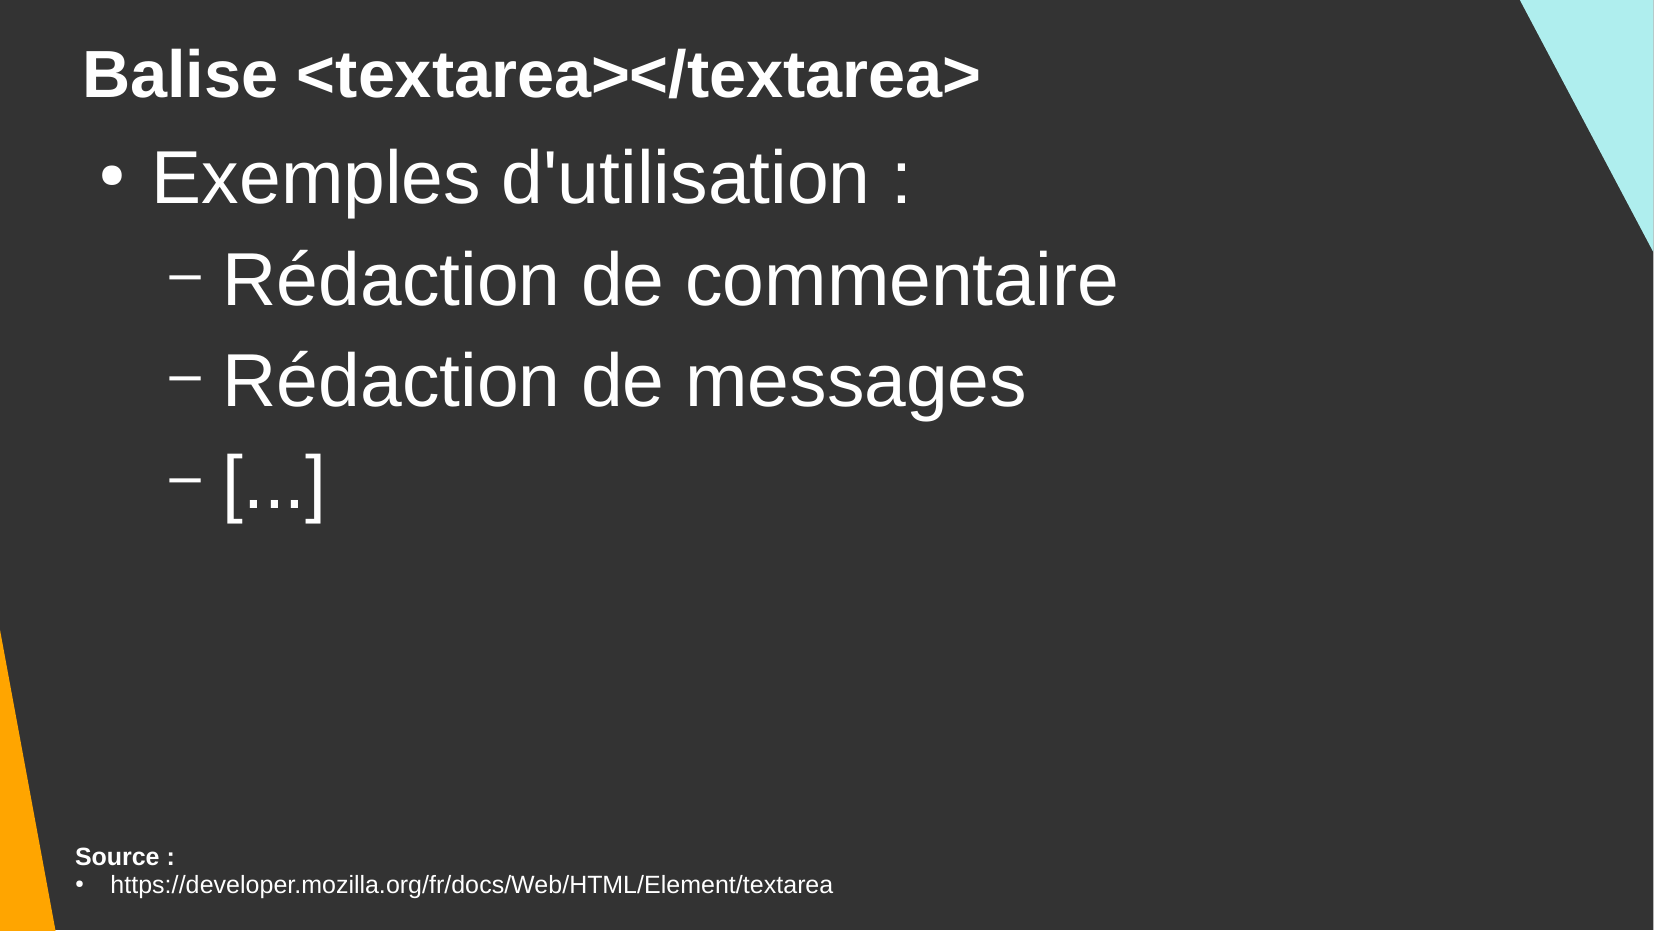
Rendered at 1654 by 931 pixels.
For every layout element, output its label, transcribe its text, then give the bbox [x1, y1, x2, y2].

list Exemples d'utilisation : Rédaction de commentaire Rédaction de messages [...] [80, 135, 1605, 798]
text_box [0, 629, 56, 931]
text_box Source : https://developer.mozilla.org/fr/docs/Web/HTML/Element/textarea [60, 835, 1546, 907]
text_box [1519, 0, 1654, 254]
title Balise <textarea></textarea> [82, 37, 1571, 114]
